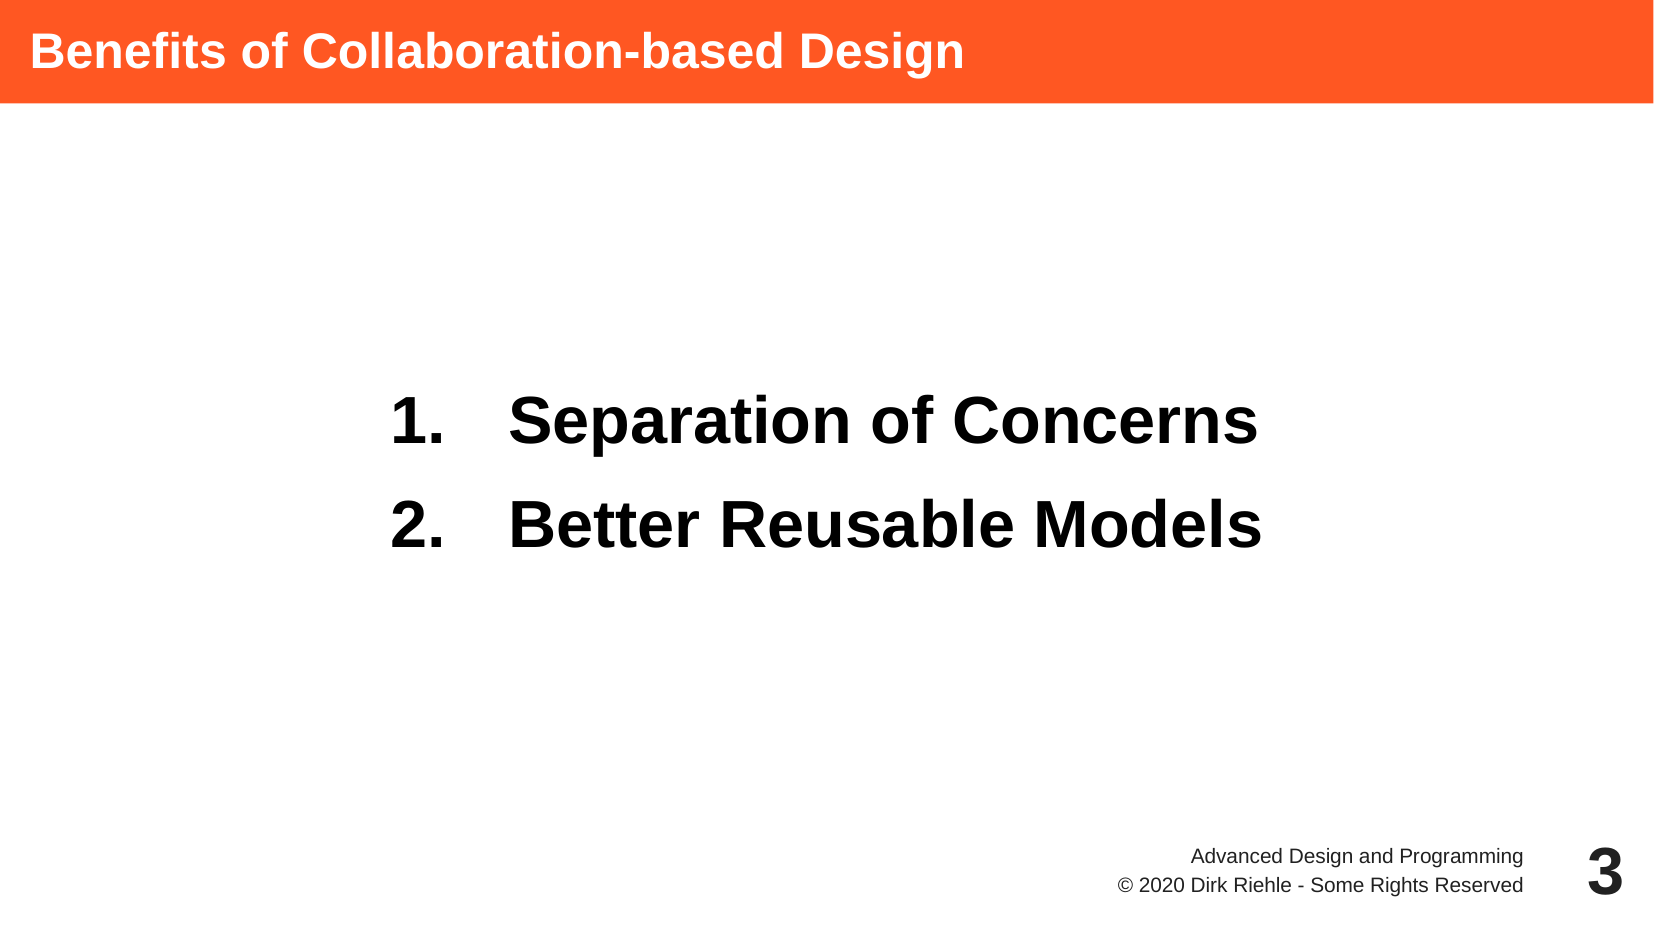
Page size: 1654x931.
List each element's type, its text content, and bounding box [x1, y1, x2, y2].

subtitle Separation of Concerns Better Reusable Models [29, 132, 1625, 813]
title Benefits of Collaboration-based Design [0, 0, 1654, 104]
